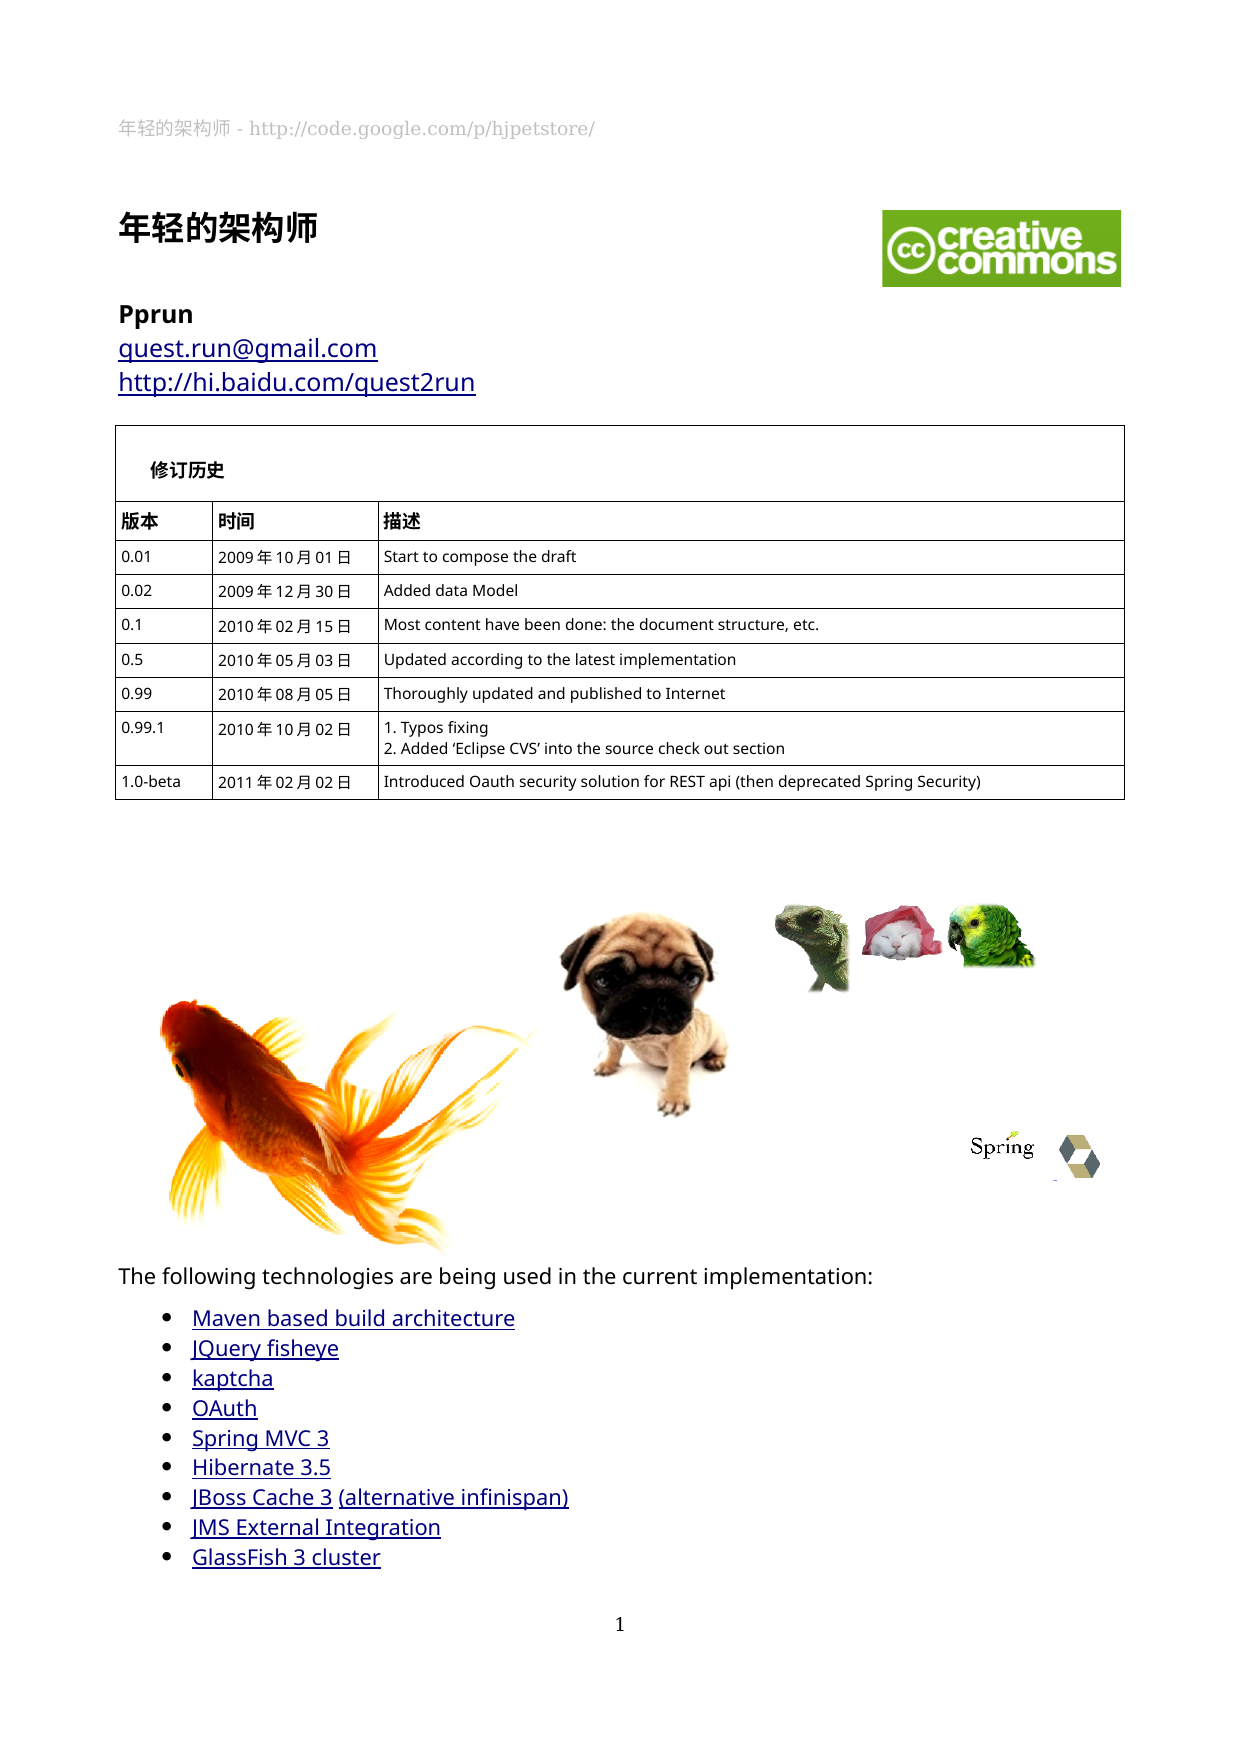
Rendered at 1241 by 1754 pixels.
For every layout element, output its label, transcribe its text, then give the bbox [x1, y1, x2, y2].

subtitle 年轻的架构师 [118, 202, 1122, 250]
table_cell 0.02 [116, 575, 212, 608]
list Spring MVC 3 [162, 1422, 1122, 1452]
table_cell 0.1 [116, 609, 212, 642]
text http://hi.baidu.com/quest2run [118, 365, 1122, 399]
table_cell 2010年08月05日 [213, 678, 378, 711]
picture [882, 210, 1122, 287]
table_cell 2010年02月15日 [213, 609, 378, 642]
list JBoss Cache 3 (alternative infinispan) [162, 1482, 1122, 1512]
list GlassFish 3 cluster [162, 1542, 1122, 1571]
text Pprun [118, 297, 1122, 331]
table_cell 1. Typos fixing 2. Added ‘Eclipse CVS’ into the source check out section [379, 712, 1124, 765]
list Hibernate 3.5 [162, 1452, 1122, 1482]
table_cell 0.99 [116, 678, 212, 711]
list JMS External Integration [162, 1512, 1122, 1542]
table_cell Start to compose the draft [379, 541, 1124, 574]
table_cell Added data Model [379, 575, 1124, 608]
table_header 修订历史 [116, 426, 1124, 501]
table_cell Most content have been done: the document structure, etc. [379, 609, 1124, 642]
list OAuth [162, 1393, 1122, 1422]
table_cell 2009年12月30日 [213, 575, 378, 608]
table_cell Introduced Oauth security solution for REST api (then deprecated Spring Security) [379, 766, 1124, 799]
table_cell 版本 [116, 502, 212, 539]
table_cell Thoroughly updated and published to Internet [379, 678, 1124, 711]
table_cell 时间 [213, 502, 378, 539]
list Maven based build architecture [162, 1303, 1122, 1333]
table_cell 2010年10月02日 [213, 712, 378, 765]
text quest.run@gmail.com [118, 331, 1122, 365]
table_cell 2009年10月01日 [213, 541, 378, 574]
table_cell 0.5 [116, 644, 212, 677]
picture [128, 826, 1117, 1260]
list kaptcha [162, 1363, 1122, 1393]
table_cell 0.01 [116, 541, 212, 574]
table_cell 1.0-beta [116, 766, 212, 799]
table_cell Updated according to the latest implementation [379, 644, 1124, 677]
table_cell 0.99.1 [116, 712, 212, 765]
table_cell 描述 [379, 502, 1124, 539]
table_cell 2010年05月03日 [213, 644, 378, 677]
text The following technologies are being used in the current implementation: [118, 1260, 1122, 1291]
list JQuery fisheye [162, 1333, 1122, 1363]
table_cell 2011年02月02日 [213, 766, 378, 799]
